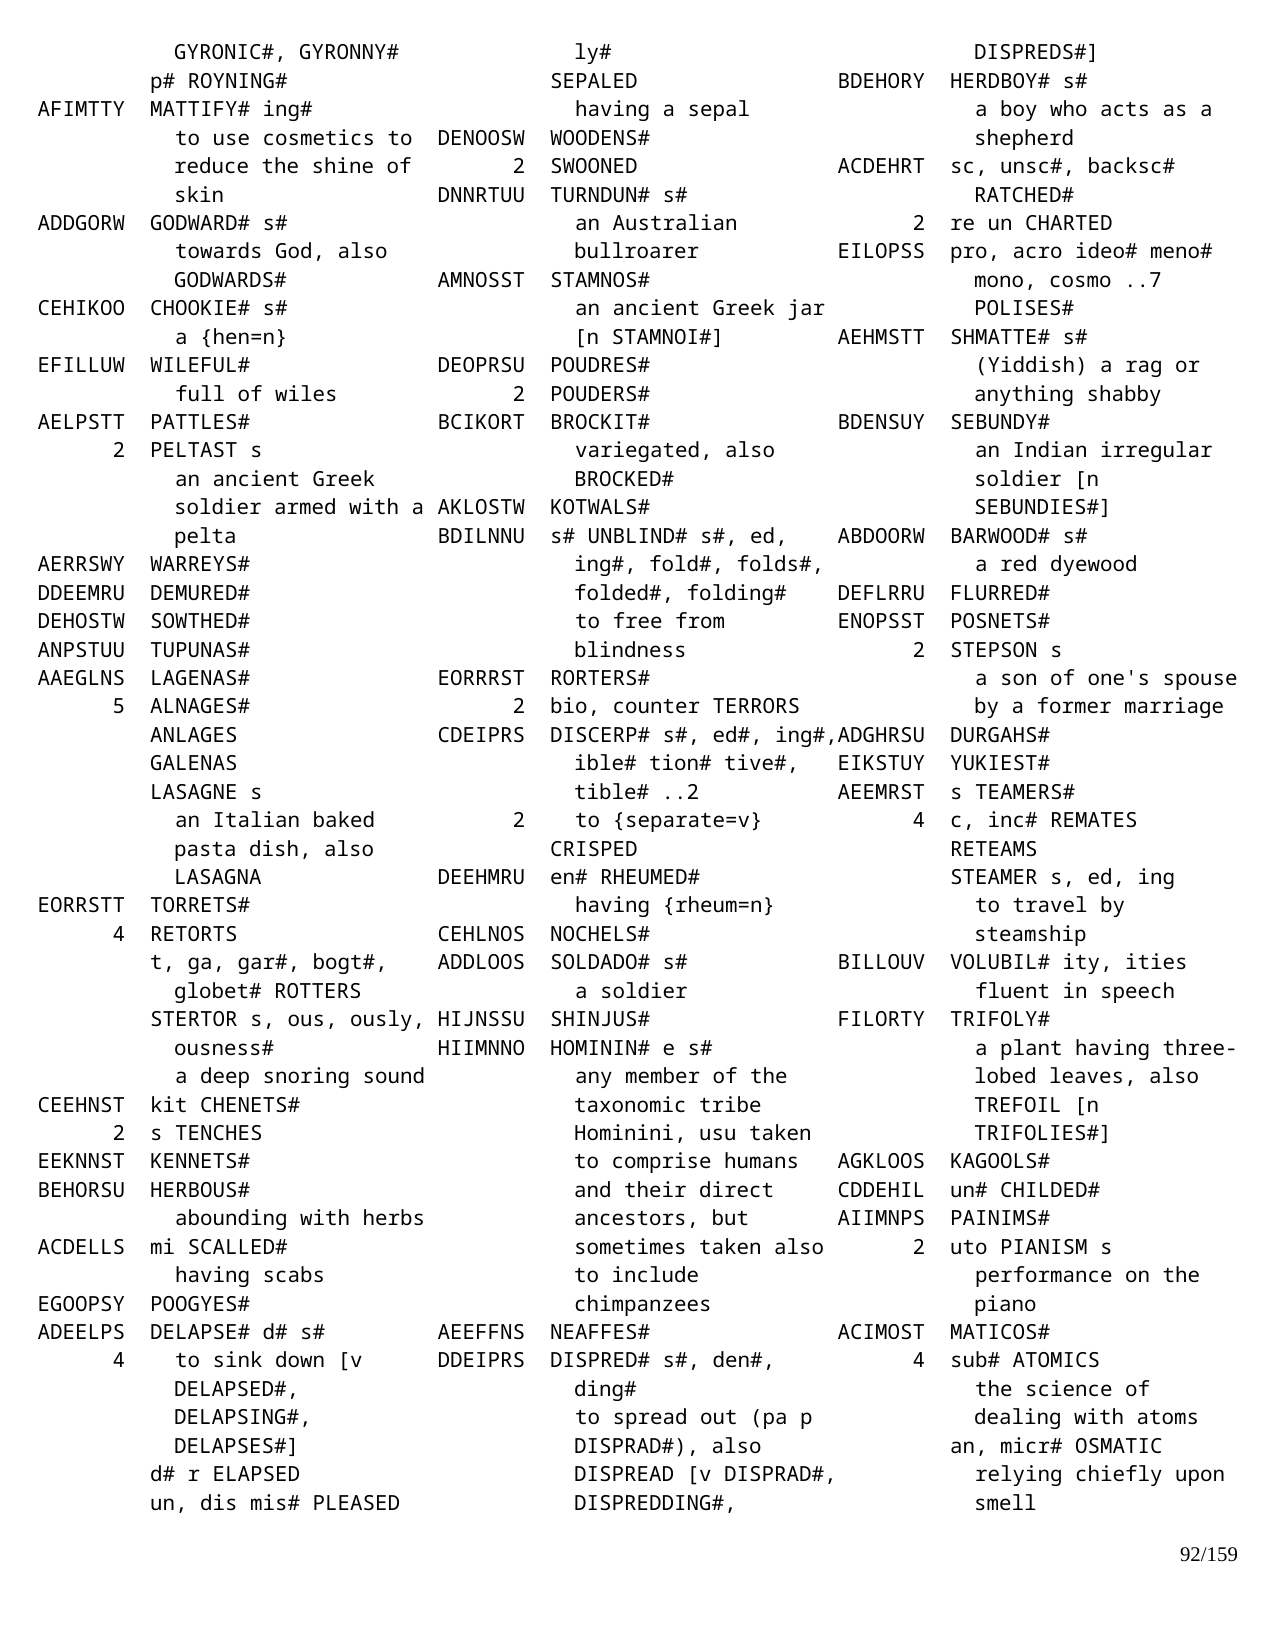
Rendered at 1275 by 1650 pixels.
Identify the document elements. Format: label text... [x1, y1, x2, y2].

text ADDLOOS SOLDADO# s# [437, 947, 837, 976]
text a deep snoring sound [37, 1061, 437, 1090]
text HIIMNNO HOMININ# e s# [437, 1033, 837, 1061]
text ENOPSST POSNETS# [837, 606, 1237, 635]
text ACDELLS mi SCALLED# [37, 1232, 437, 1260]
text DEHOSTW SOWTHED# [37, 606, 437, 635]
text GALENAS [37, 748, 437, 777]
text AFIMTTY MATTIFY# ing# [37, 94, 437, 123]
text p# ROYNING# [37, 66, 437, 94]
text to use cosmetics to reduce the shine of skin [37, 123, 437, 208]
text AKLOSTW KOTWALS# [437, 492, 837, 521]
text (Yiddish) a rag or anything shabby [837, 350, 1237, 407]
text AERRSWY WARREYS# [37, 549, 437, 578]
text 2 POUDERS# [437, 379, 837, 407]
text AIIMNPS PAINIMS# [837, 1203, 1237, 1232]
text an Indian irregular soldier [n SEBUNDIES#] [837, 436, 1237, 521]
text 4 RETORTS [37, 919, 437, 947]
text FILORTY TRIFOLY# [837, 1004, 1237, 1033]
text performance on the piano [837, 1260, 1237, 1317]
text a boy who acts as a shepherd [837, 94, 1237, 151]
text t, ga, gar#, bogt#, globet# ROTTERS [37, 947, 437, 1004]
text a plant having three-lobed leaves, also TREFOIL [n TRIFOLIES#] [837, 1033, 1237, 1147]
text relying chiefly upon smell [837, 1459, 1237, 1516]
text DEOPRSU POUDRES# [437, 350, 837, 379]
text variegated, also BROCKED# [437, 436, 837, 492]
text DENOOSW WOODENS# [437, 123, 837, 151]
text EORRRST RORTERS# [437, 663, 837, 692]
text 2 SWOONED [437, 151, 837, 180]
text ADGHRSU DURGAHS# [837, 720, 1237, 748]
text DEFLRRU FLURRED# [837, 578, 1237, 606]
text an ancient Greek soldier armed with a pelta [37, 464, 437, 549]
text towards God, also GODWARDS# [37, 237, 437, 293]
text 2 s TENCHES [37, 1118, 437, 1147]
text HIJNSSU SHINJUS# [437, 1004, 837, 1033]
text ANLAGES [37, 720, 437, 748]
text EEKNNST KENNETS# [37, 1147, 437, 1175]
text 4 to sink down [v DELAPSED#, DELAPSING#, DELAPSES#] [37, 1346, 437, 1459]
text fluent in speech [837, 976, 1237, 1004]
text 2 uto PIANISM s [837, 1232, 1237, 1260]
text d# r ELAPSED [37, 1459, 437, 1488]
text BDENSUY SEBUNDY# [837, 407, 1237, 436]
text BDILNNU s# UNBLIND# s#, ed, ing#, fold#, folds#, folded#, folding# [437, 521, 837, 606]
text a son of one's spouse by a former marriage [837, 663, 1237, 720]
text EFILLUW WILEFUL# [37, 350, 437, 379]
text BILLOUV VOLUBIL# ity, ities [837, 947, 1237, 976]
text AEHMSTT SHMATTE# s# [837, 322, 1237, 350]
text AEEMRST s TEAMERS# [837, 777, 1237, 805]
text DDEIPRS DISPRED# s#, den#, ding# [437, 1346, 837, 1402]
text an, micr# OSMATIC [837, 1431, 1237, 1459]
text to free from blindness [437, 606, 837, 663]
text CDEIPRS DISCERP# s#, ed#, ing#, ible# tion# tive#, tible# ..2 [437, 720, 837, 805]
text to spread out (pa p DISPRAD#), also DISPREAD [v DISPRAD#, DISPREDDING#, [437, 1402, 837, 1516]
text EGOOPSY POOGYES# [37, 1289, 437, 1317]
text any member of the taxonomic tribe Hominini, usu taken to comprise humans and their direct ancestors, but sometimes taken also to include chimpanzees [437, 1061, 837, 1317]
text 2 to {separate=v} [437, 805, 837, 834]
text EORRSTT TORRETS# [37, 891, 437, 919]
text ADEELPS DELAPSE# d# s# [37, 1317, 437, 1346]
text AGKLOOS KAGOOLS# [837, 1147, 1237, 1175]
text a {hen=n} [37, 322, 437, 350]
text 4 sub# ATOMICS [837, 1346, 1237, 1374]
text an Australian bullroarer [437, 208, 837, 265]
text STEAMER s, ed, ing [837, 862, 1237, 891]
text having {rheum=n} [437, 891, 837, 919]
text BCIKORT BROCKIT# [437, 407, 837, 436]
text ly# [437, 37, 837, 66]
text DNNRTUU TURNDUN# s# [437, 180, 837, 208]
text an Italian baked pasta dish, also LASAGNA [37, 805, 437, 891]
text un, dis mis# PLEASED [37, 1488, 437, 1516]
text AMNOSST STAMNOS# [437, 265, 837, 293]
text DDEEMRU DEMURED# [37, 578, 437, 606]
text AAEGLNS LAGENAS# [37, 663, 437, 692]
text 2 re un CHARTED [837, 208, 1237, 237]
text CEHIKOO CHOOKIE# s# [37, 293, 437, 322]
text AELPSTT PATTLES# [37, 407, 437, 436]
text full of wiles [37, 379, 437, 407]
text STERTOR s, ous, ously, ousness# [37, 1004, 437, 1061]
text a soldier [437, 976, 837, 1004]
text 2 bio, counter TERRORS [437, 692, 837, 720]
text CRISPED [437, 834, 837, 862]
text AEEFFNS NEAFFES# [437, 1317, 837, 1346]
text 2 PELTAST s [37, 436, 437, 464]
text EILOPSS pro, acro ideo# meno# mono, cosmo ..7 POLISES# [837, 237, 1237, 322]
text LASAGNE s [37, 777, 437, 805]
text ADDGORW GODWARD# s# [37, 208, 437, 237]
text 5 ALNAGES# [37, 692, 437, 720]
text 4 c, inc# REMATES [837, 805, 1237, 834]
text GYRONIC#, GYRONNY# [37, 37, 437, 66]
text RETEAMS [837, 834, 1237, 862]
text CDDEHIL un# CHILDED# [837, 1175, 1237, 1203]
text ABDOORW BARWOOD# s# [837, 521, 1237, 549]
text BEHORSU HERBOUS# [37, 1175, 437, 1203]
text the science of dealing with atoms [837, 1374, 1237, 1431]
text ACDEHRT sc, unsc#, backsc# RATCHED# [837, 151, 1237, 208]
text having scabs [37, 1260, 437, 1289]
text DEEHMRU en# RHEUMED# [437, 862, 837, 891]
text DISPREDS#] [837, 37, 1237, 66]
text BDEHORY HERDBOY# s# [837, 66, 1237, 94]
text 2 STEPSON s [837, 635, 1237, 663]
text ACIMOST MATICOS# [837, 1317, 1237, 1346]
text ANPSTUU TUPUNAS# [37, 635, 437, 663]
text CEHLNOS NOCHELS# [437, 919, 837, 947]
text an ancient Greek jar [n STAMNOI#] [437, 293, 837, 350]
text having a sepal [437, 94, 837, 123]
text SEPALED [437, 66, 837, 94]
text abounding with herbs [37, 1203, 437, 1232]
text CEEHNST kit CHENETS# [37, 1090, 437, 1118]
text a red dyewood [837, 549, 1237, 578]
text to travel by steamship [837, 891, 1237, 947]
text EIKSTUY YUKIEST# [837, 748, 1237, 777]
